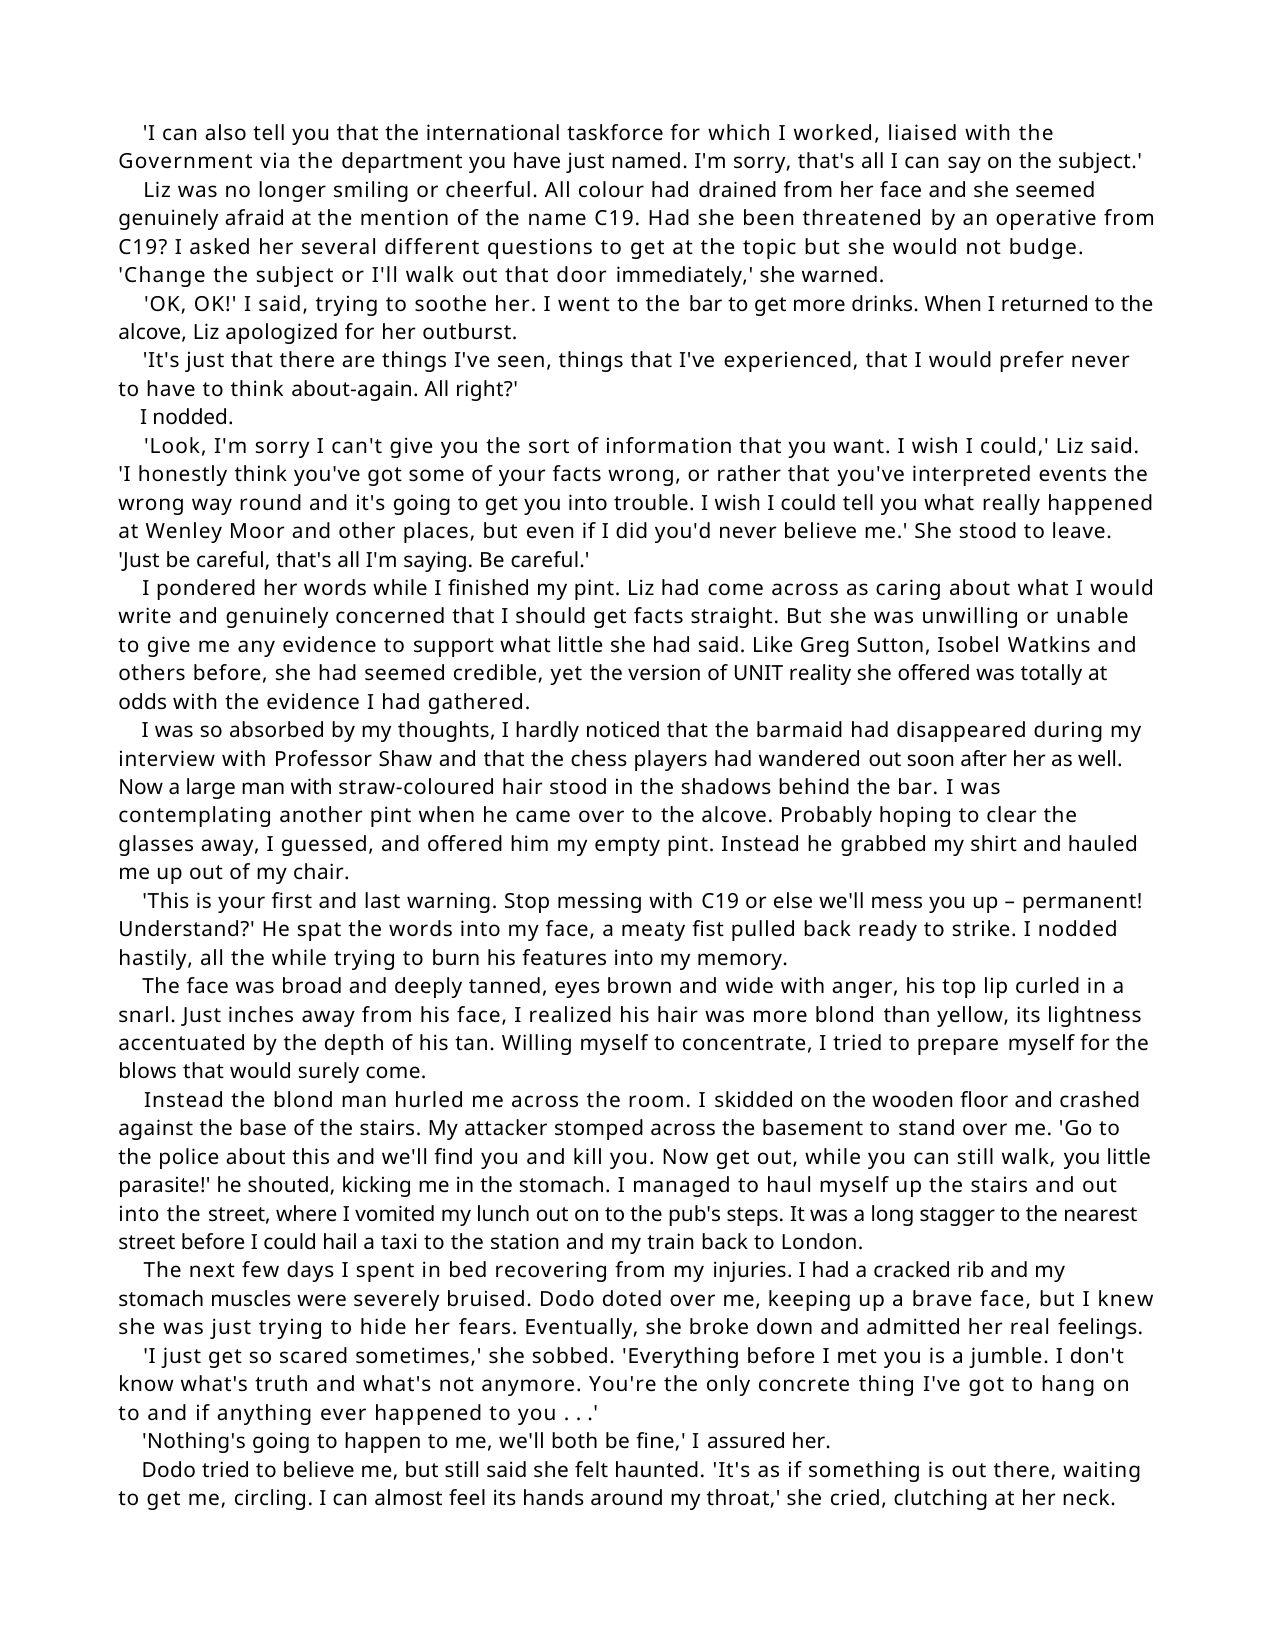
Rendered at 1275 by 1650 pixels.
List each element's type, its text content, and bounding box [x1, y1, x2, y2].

text 'I just get so scared sometimes,' she sobbed. 'Everything before I met you is a jumble. I don't know what's truth and what's not anymore. You're the only concrete thing I've got to hang on to and if anything ever happened to you . . .' [118, 1341, 1157, 1426]
text The next few days I spent in bed recovering from my injuries. I had a cracked rib and my stomach muscles were severely bruised. Dodo doted over me, keeping up a brave face, but I knew she was just trying to hide her fears. Eventually, she broke down and admitted her real feelings. [118, 1256, 1157, 1341]
text 'I can also tell you that the international taskforce for which I worked, liaised with the Government via the department you have just named. I'm sorry, that's all I can say on the subject.' [118, 118, 1157, 175]
text 'Nothing's going to happen to me, we'll both be fine,' I assured her. [118, 1426, 1157, 1455]
text 'OK, OK!' I said, trying to soothe her. I went to the bar to get more drinks. When I returned to the alcove, Liz apologized for her outburst. [118, 289, 1157, 346]
text 'This is your first and last warning. Stop messing with C19 or else we'll mess you up – permanent! Understand?' He spat the words into my face, a meaty fist pulled back ready to strike. I nodded hastily, all the while trying to burn his features into my memory. [118, 886, 1157, 971]
text I was so absorbed by my thoughts, I hardly noticed that the barmaid had disappeared during my interview with Professor Shaw and that the chess players had wandered out soon after her as well. Now a large man with straw-coloured hair stood in the shadows behind the bar. I was contemplating another pint when he came over to the alcove. Probably hoping to clear the glasses away, I guessed, and offered him my empty pint. Instead he grabbed my shirt and hauled me up out of my chair. [118, 715, 1157, 886]
text Liz was no longer smiling or cheerful. All colour had drained from her face and she seemed genuinely afraid at the mention of the name C19. Had she been threatened by an operative from C19? I asked her several different questions to get at the topic but she would not budge. 'Change the subject or I'll walk out that door immediately,' she warned. [118, 175, 1157, 289]
text Dodo tried to believe me, but still said she felt haunted. 'It's as if something is out there, waiting to get me, circling. I can almost feel its hands around my throat,' she cried, clutching at her neck. [118, 1455, 1157, 1512]
text I pondered her words while I finished my pint. Liz had come across as caring about what I would write and genuinely concerned that I should get facts straight. But she was unwilling or unable to give me any evidence to support what little she had said. Like Greg Sutton, Isobel Watkins and others before, she had seemed credible, yet the version of UNIT reality she offered was totally at odds with the evidence I had gathered. [118, 573, 1157, 715]
text 'It's just that there are things I've seen, things that I've experienced, that I would prefer never to have to think about-again. All right?' [118, 346, 1157, 402]
text I nodded. [118, 402, 1157, 431]
text The face was broad and deeply tanned, eyes brown and wide with anger, his top lip curled in a snarl. Just inches away from his face, I realized his hair was more blond than yellow, its lightness accentuated by the depth of his tan. Willing myself to concentrate, I tried to prepare myself for the blows that would surely come. [118, 971, 1157, 1085]
text Instead the blond man hurled me across the room. I skidded on the wooden floor and crashed against the base of the stairs. My attacker stomped across the basement to stand over me. 'Go to the police about this and we'll find you and kill you. Now get out, while you can still walk, you little parasite!' he shouted, kicking me in the stomach. I managed to haul myself up the stairs and out into the street, where I vomited my lunch out on to the pub's steps. It was a long stagger to the nearest street before I could hail a taxi to the station and my train back to London. [118, 1085, 1157, 1256]
text 'Look, I'm sorry I can't give you the sort of information that you want. I wish I could,' Liz said. 'I honestly think you've got some of your facts wrong, or rather that you've interpreted events the wrong way round and it's going to get you into trouble. I wish I could tell you what really happened at Wenley Moor and other places, but even if I did you'd never believe me.' She stood to leave. 'Just be careful, that's all I'm saying. Be careful.' [118, 431, 1157, 573]
